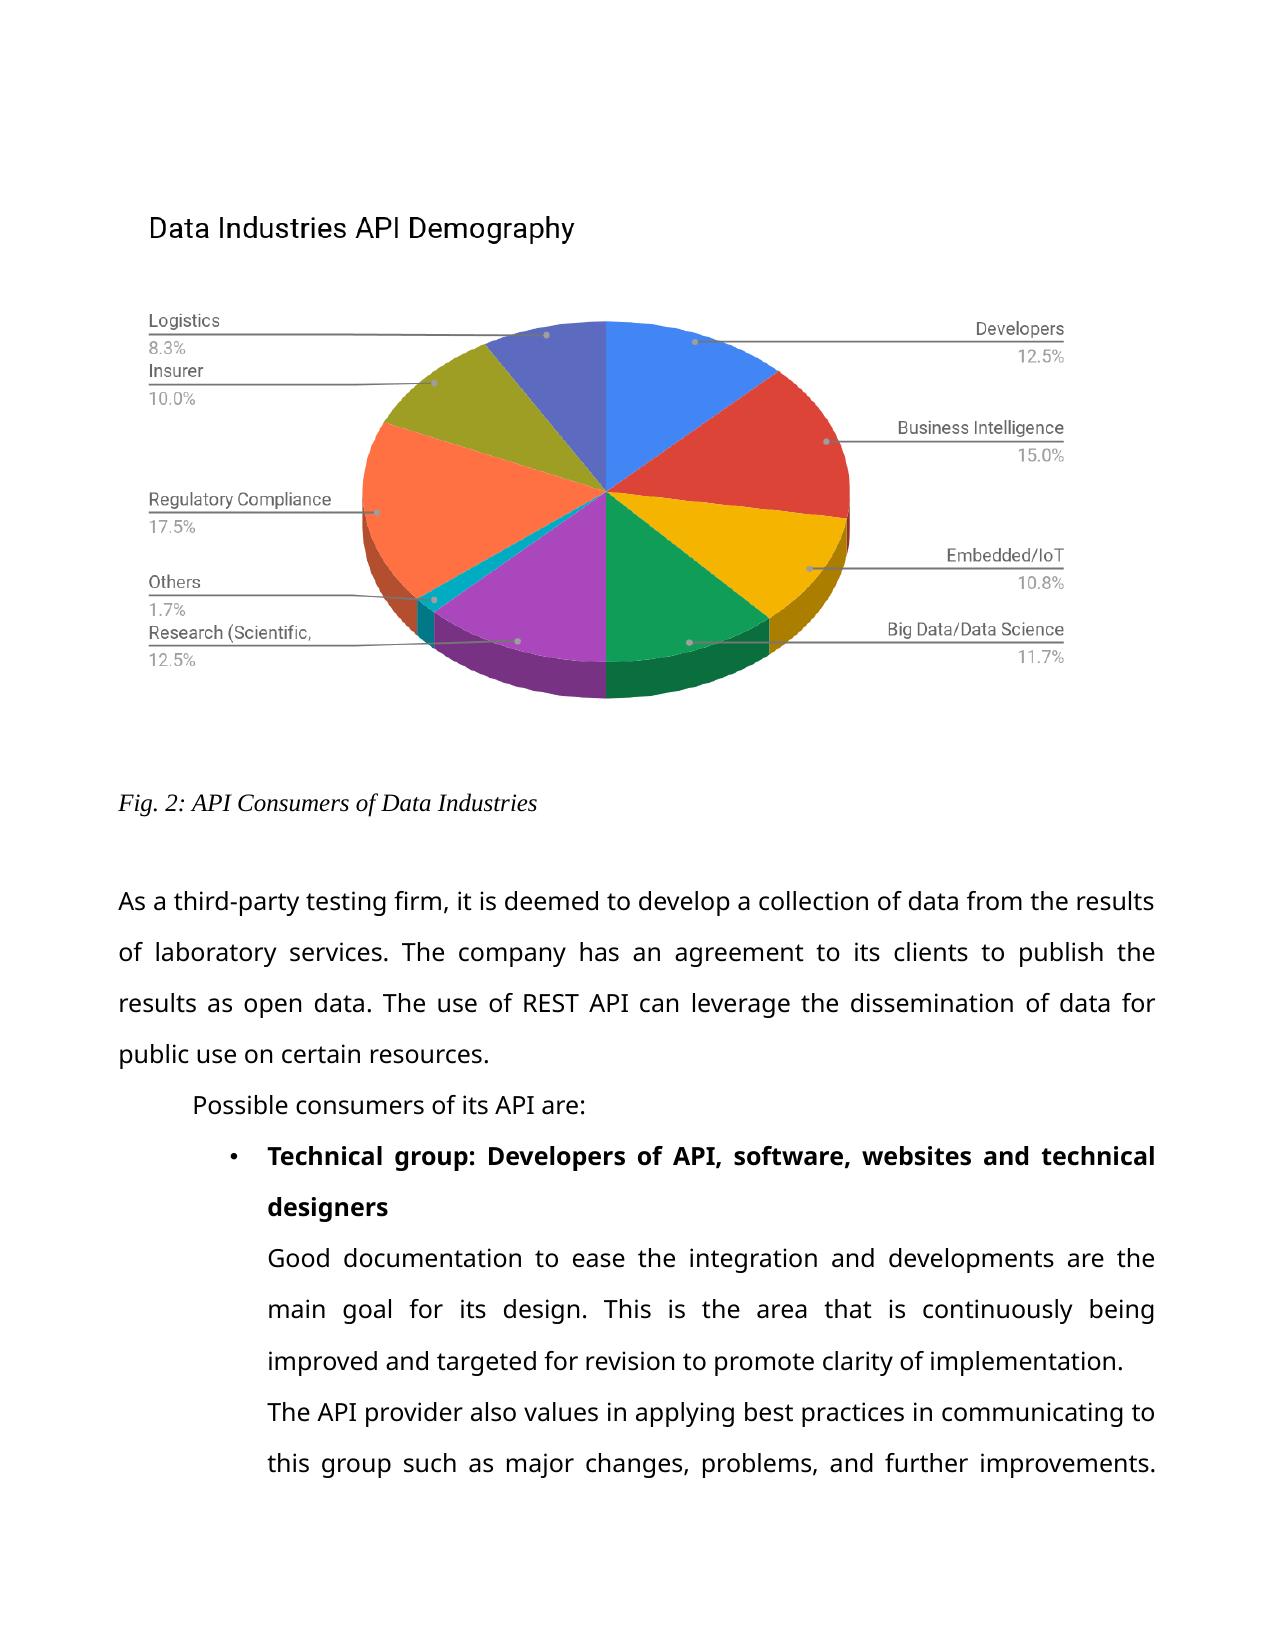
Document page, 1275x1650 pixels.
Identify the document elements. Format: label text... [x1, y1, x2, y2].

text Fig. 2: API Consumers of Data Industries [118, 783, 1093, 817]
picture [118, 181, 1094, 783]
text As a third-party testing firm, it is deemed to develop a collection of data from the results of laboratory services. The company has an agreement to its clients to publish the results as open data. The use of REST API can leverage the dissemination of data for public use on certain resources. [118, 884, 1157, 1071]
list The API provider also values in applying best practices in communicating to this group such as major changes, problems, and further improvements. [229, 1394, 1157, 1479]
list Good documentation to ease the integration and developments are the main goal for its design. This is the area that is continuously being improved and targeted for revision to promote clarity of implementation. [229, 1241, 1157, 1377]
list Technical group: Developers of API, software, websites and technical designers [229, 1139, 1157, 1224]
text Possible consumers of its API are: [192, 1088, 1157, 1122]
